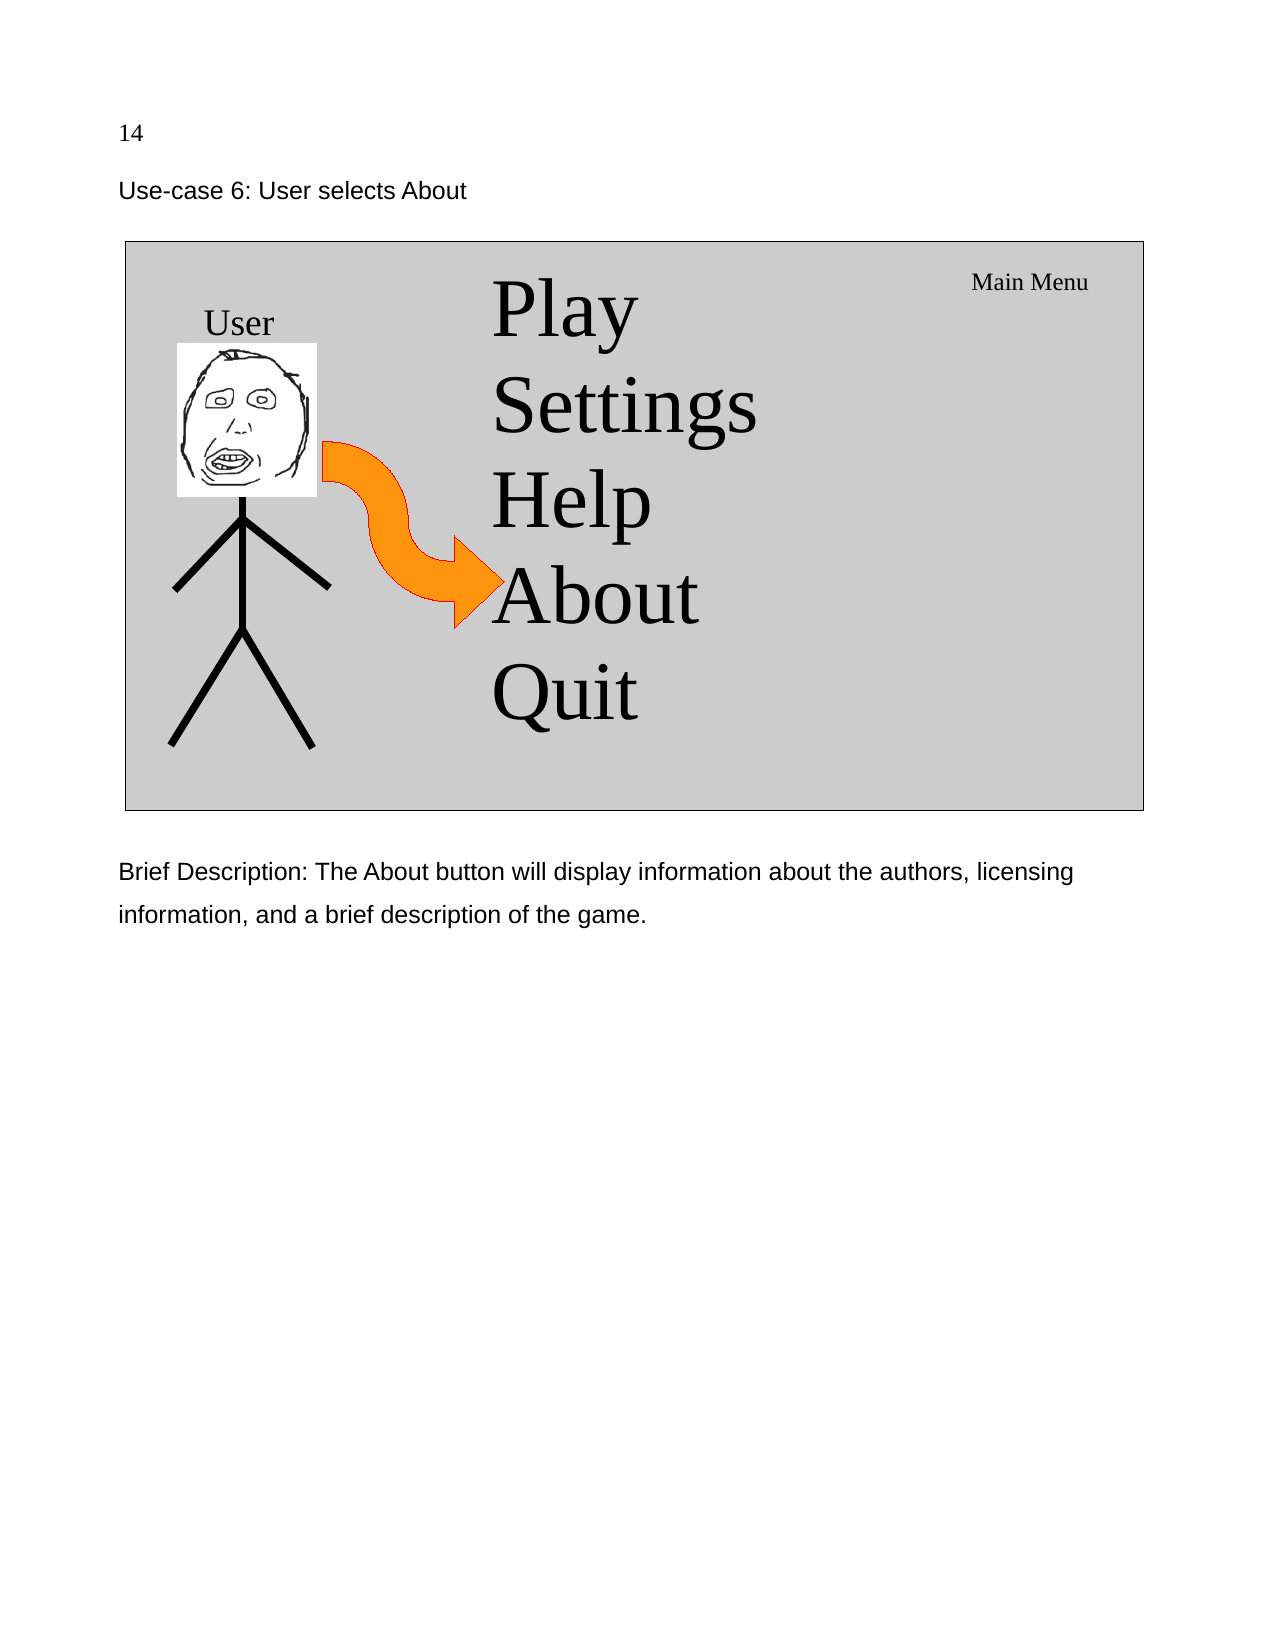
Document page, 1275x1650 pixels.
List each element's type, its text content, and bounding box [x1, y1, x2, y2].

text Use-case 6: User selects About [118, 176, 1157, 205]
picture [177, 343, 317, 497]
text Brief Description: The About button will display information about the authors, licensing information, and a brief description of the game. [118, 856, 1157, 928]
